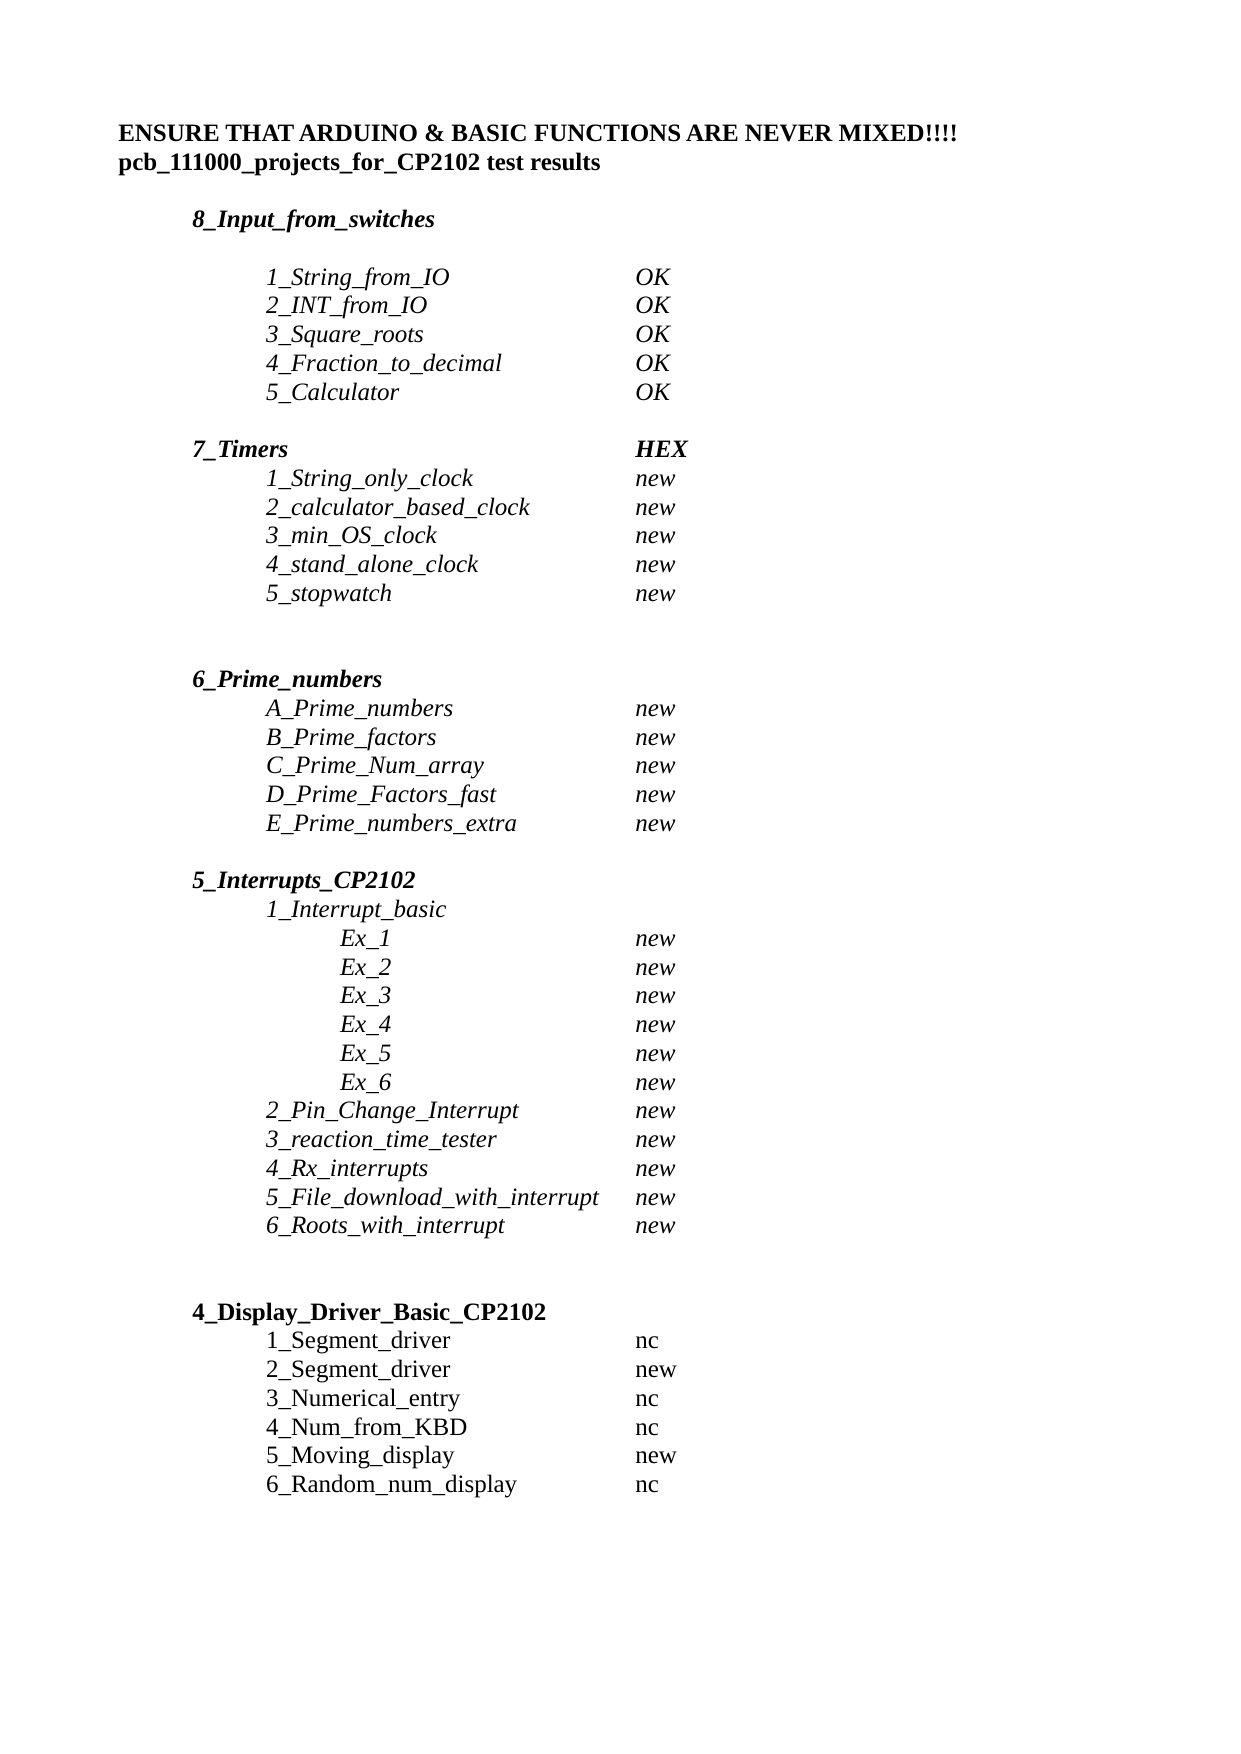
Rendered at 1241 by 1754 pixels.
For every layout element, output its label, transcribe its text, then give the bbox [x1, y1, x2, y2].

text Ex_1 new [118, 923, 1122, 952]
text 5_File_download_with_interrupt new [118, 1182, 1122, 1211]
text 1_Interrupt_basic [118, 894, 1122, 923]
text 2_calculator_based_clock new [118, 492, 1122, 521]
text 1_String_from_IO OK [266, 262, 1122, 291]
text 6_Prime_numbers [118, 664, 1122, 693]
text 4_Rx_interrupts new [118, 1153, 1122, 1182]
text 3_Square_roots OK [266, 319, 1122, 348]
text Ex_2 new [118, 952, 1122, 981]
text ENSURE THAT ARDUINO & BASIC FUNCTIONS ARE NEVER MIXED!!!! [118, 118, 1122, 147]
text 2_Pin_Change_Interrupt new [118, 1096, 1122, 1124]
text C_Prime_Num_array new [118, 751, 1122, 779]
text 2_Segment_driver new [118, 1354, 1122, 1383]
text 1_Segment_driver nc [118, 1326, 1122, 1354]
text 7_Timers HEX [118, 434, 1122, 463]
text 6_Roots_with_interrupt new [118, 1211, 1122, 1239]
text 5_stopwatch new [118, 578, 1122, 607]
text 3_reaction_time_tester new [118, 1124, 1122, 1153]
text 5_Interrupts_CP2102 [118, 866, 1122, 894]
text B_Prime_factors new [118, 722, 1122, 751]
text 4_Fraction_to_decimal OK [266, 348, 1122, 377]
text E_Prime_numbers_extra new [118, 808, 1122, 837]
text 5_Calculator OK [266, 377, 1122, 406]
text Ex_4 new [118, 1009, 1122, 1038]
text 3_min_OS_clock new [118, 521, 1122, 549]
text 2_INT_from_IO OK [266, 291, 1122, 319]
text pcb_111000_projects_for_CP2102 test results [118, 147, 1122, 176]
text Ex_5 new [118, 1038, 1122, 1067]
text A_Prime_numbers new [118, 693, 1122, 722]
text D_Prime_Factors_fast new [118, 779, 1122, 808]
text 8_Input_from_switches [118, 204, 1122, 233]
text 1_String_only_clock new [118, 463, 1122, 492]
text 3_Numerical_entry nc [118, 1383, 1122, 1412]
text 4_Display_Driver_Basic_CP2102 [118, 1297, 1122, 1326]
text Ex_6 new [118, 1067, 1122, 1096]
text 4_stand_alone_clock new [118, 549, 1122, 578]
text Ex_3 new [118, 981, 1122, 1009]
text 4_Num_from_KBD nc [118, 1412, 1122, 1441]
text 5_Moving_display new [118, 1441, 1122, 1469]
text 6_Random_num_display nc [118, 1469, 1122, 1498]
